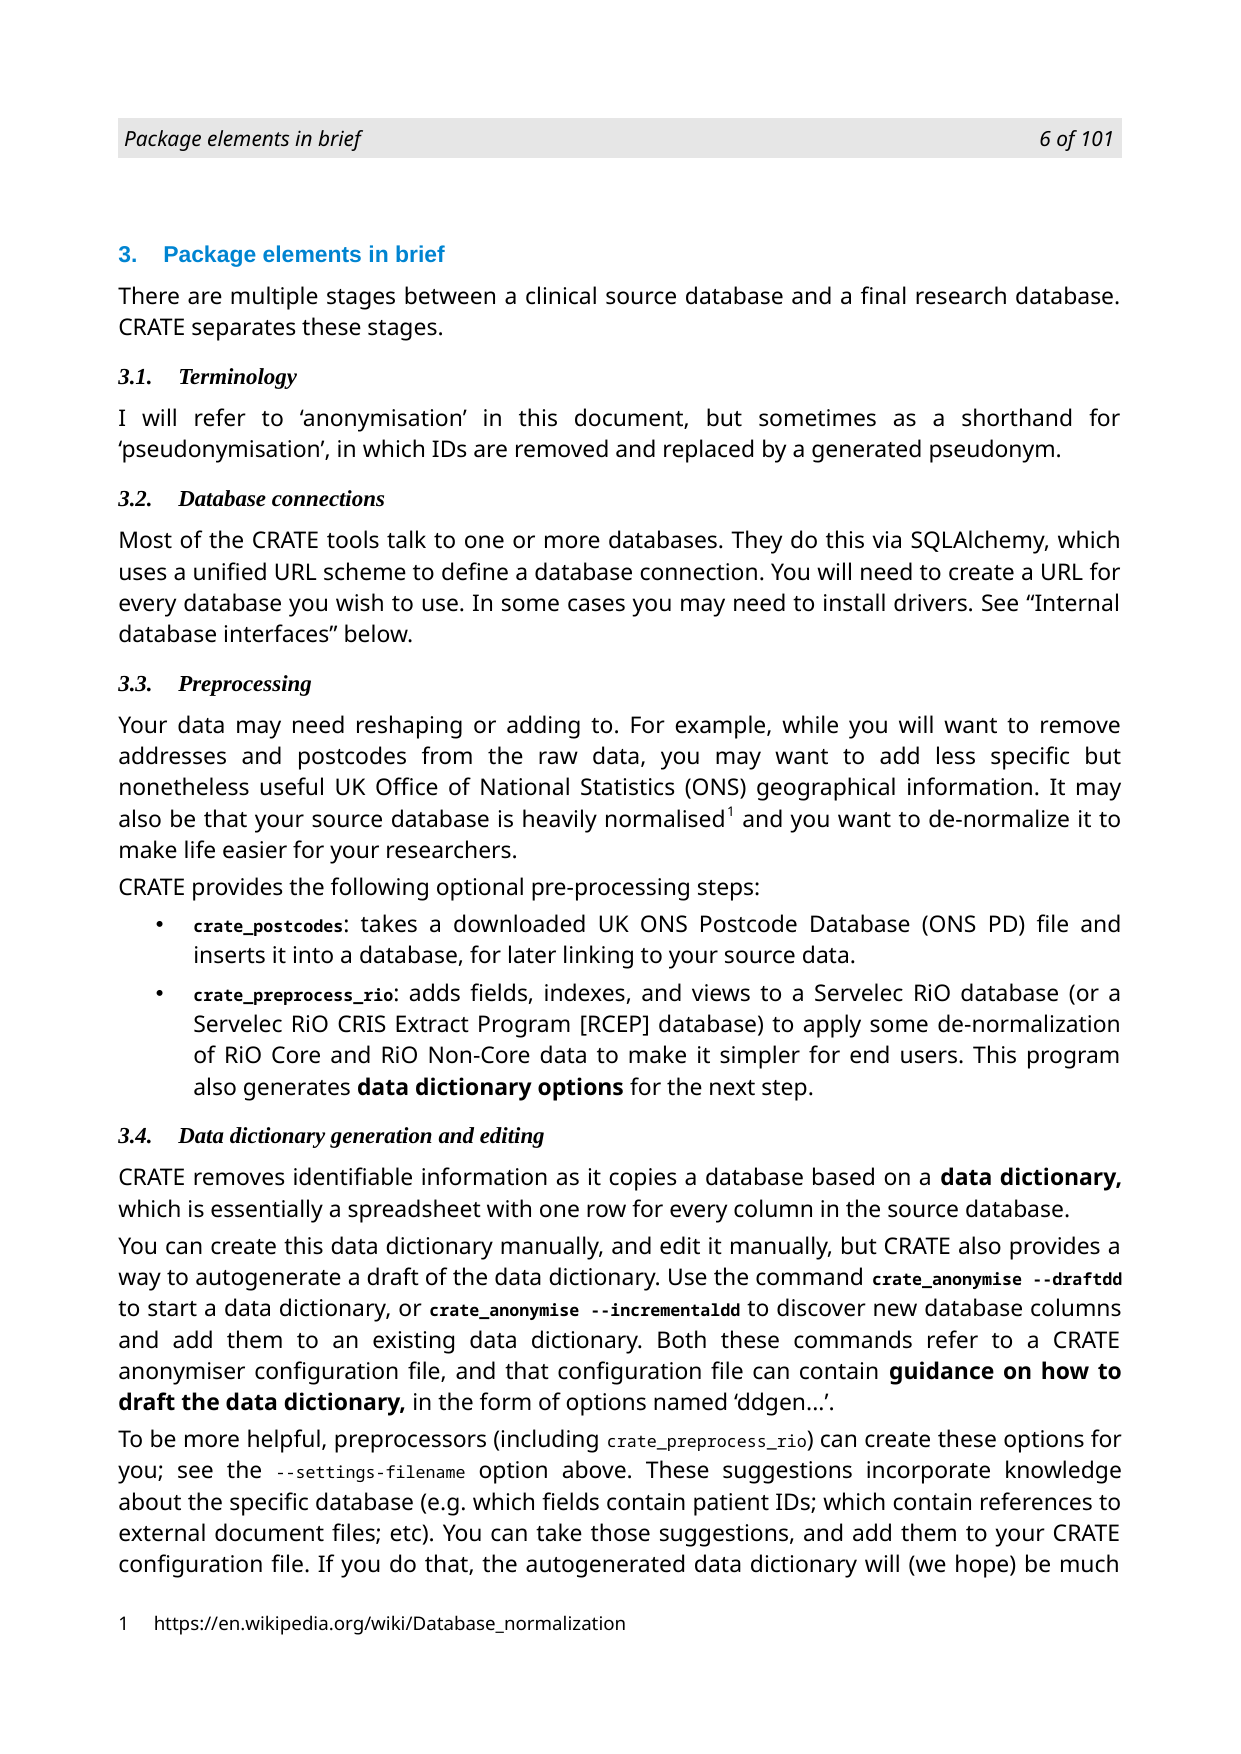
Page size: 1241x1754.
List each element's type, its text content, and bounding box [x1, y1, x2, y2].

subtitle Preprocessing [118, 670, 1122, 696]
text https://en.wikipedia.org/wiki/Database_normalization [118, 1610, 1122, 1636]
text To be more helpful, preprocessors (including crate_preprocess_rio) can create these options for you; see the --settings-filename option above. These suggestions incorporate knowledge about the specific database (e.g. which fields contain patient IDs; which contain references to external document files; etc). You can take those suggestions, and add them to your CRATE configuration file. If you do that, the autogenerated data dictionary will (we hope) be much [118, 1423, 1122, 1579]
text You can create this data dictionary manually, and edit it manually, but CRATE also provides a way to autogenerate a draft of the data dictionary. Use the command crate_anonymise --draftdd to start a data dictionary, or crate_anonymise --incrementaldd to discover new database columns and add them to an existing data dictionary. Both these commands refer to a CRATE anonymiser configuration file, and that configuration file can contain guidance on how to draft the data dictionary, in the form of options named ‘ddgen...’. [118, 1230, 1122, 1417]
list crate_preprocess_rio: adds fields, indexes, and views to a Servelec RiO database (or a Servelec RiO CRIS Extract Program [RCEP] database) to apply some de-normalization of RiO Core and RiO Non-Core data to make it simpler for end users. This program also generates data dictionary options for the next step. [156, 977, 1122, 1102]
text I will refer to ‘anonymisation’ in this document, but sometimes as a shorthand for ‘pseudonymisation’, in which IDs are removed and replaced by a generated pseudonym. [118, 402, 1122, 464]
subtitle Package elements in brief [118, 241, 1122, 267]
text Most of the CRATE tools talk to one or more databases. They do this via SQLAlchemy, which uses a unified URL scheme to define a database connection. You will need to create a URL for every database you wish to use. In some cases you may need to install drivers. See “Internal database interfaces” below. [118, 524, 1122, 649]
text CRATE removes identifiable information as it copies a database based on a data dictionary, which is essentially a spreadsheet with one row for every column in the source database. [118, 1161, 1122, 1224]
text Your data may need reshaping or adding to. For example, while you will want to remove addresses and postcodes from the raw data, you may want to add less specific but nonetheless useful UK Office of National Statistics (ONS) geographical information. It may also be that your source database is heavily normalised and you want to de-normalize it to make life easier for your researchers. [118, 709, 1122, 865]
subtitle Terminology [118, 363, 1122, 389]
subtitle Database connections [118, 485, 1122, 512]
text There are multiple stages between a clinical source database and a final research database. CRATE separates these stages. [118, 280, 1122, 342]
subtitle Data dictionary generation and editing [118, 1122, 1122, 1149]
text CRATE provides the following optional pre-processing steps: [118, 871, 1122, 902]
list crate_postcodes: takes a downloaded UK ONS Postcode Database (ONS PD) file and inserts it into a database, for later linking to your source data. [156, 908, 1122, 971]
